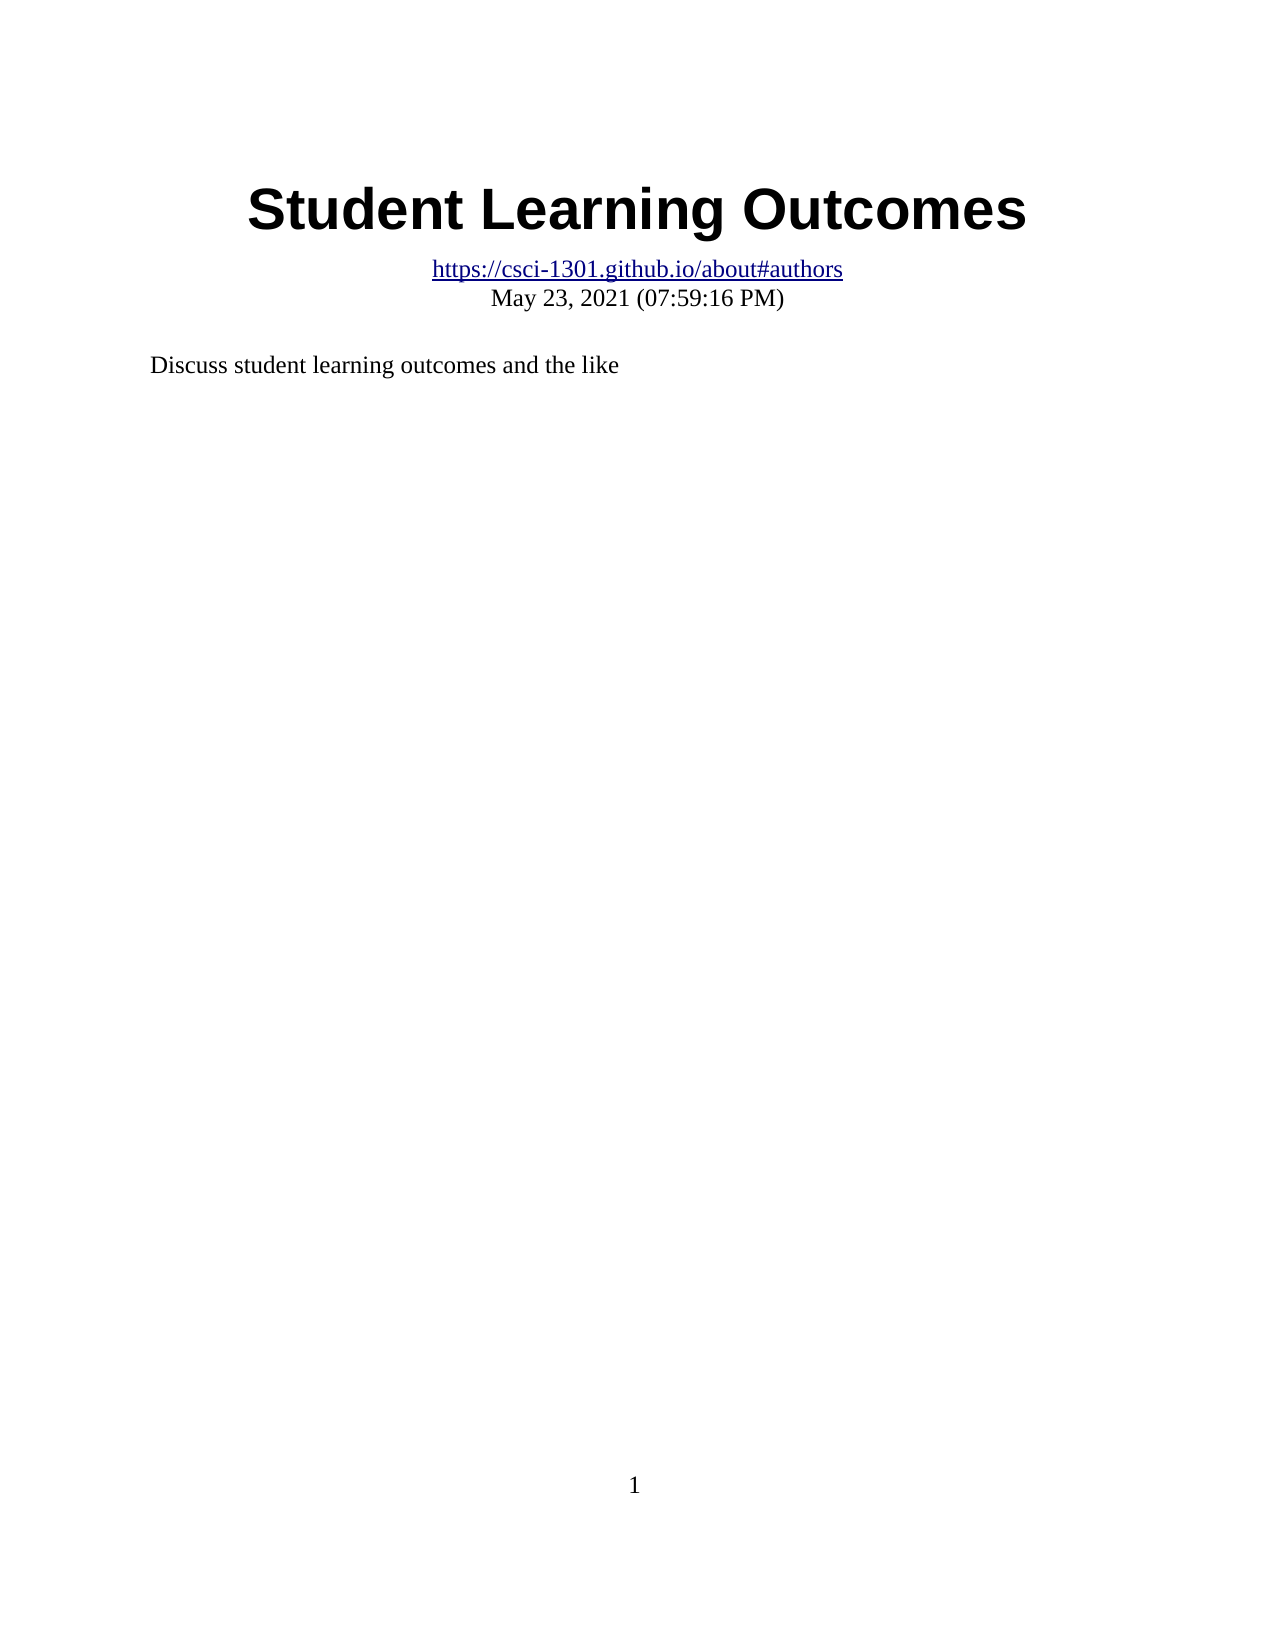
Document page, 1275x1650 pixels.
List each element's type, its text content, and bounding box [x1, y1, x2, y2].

text May 23, 2021 (07:59:16 PM) [150, 283, 1125, 312]
text https://csci-1301.github.io/about#authors [150, 254, 1125, 283]
text Discuss student learning outcomes and the like [150, 350, 1125, 378]
title Student Learning Outcomes [150, 175, 1125, 242]
